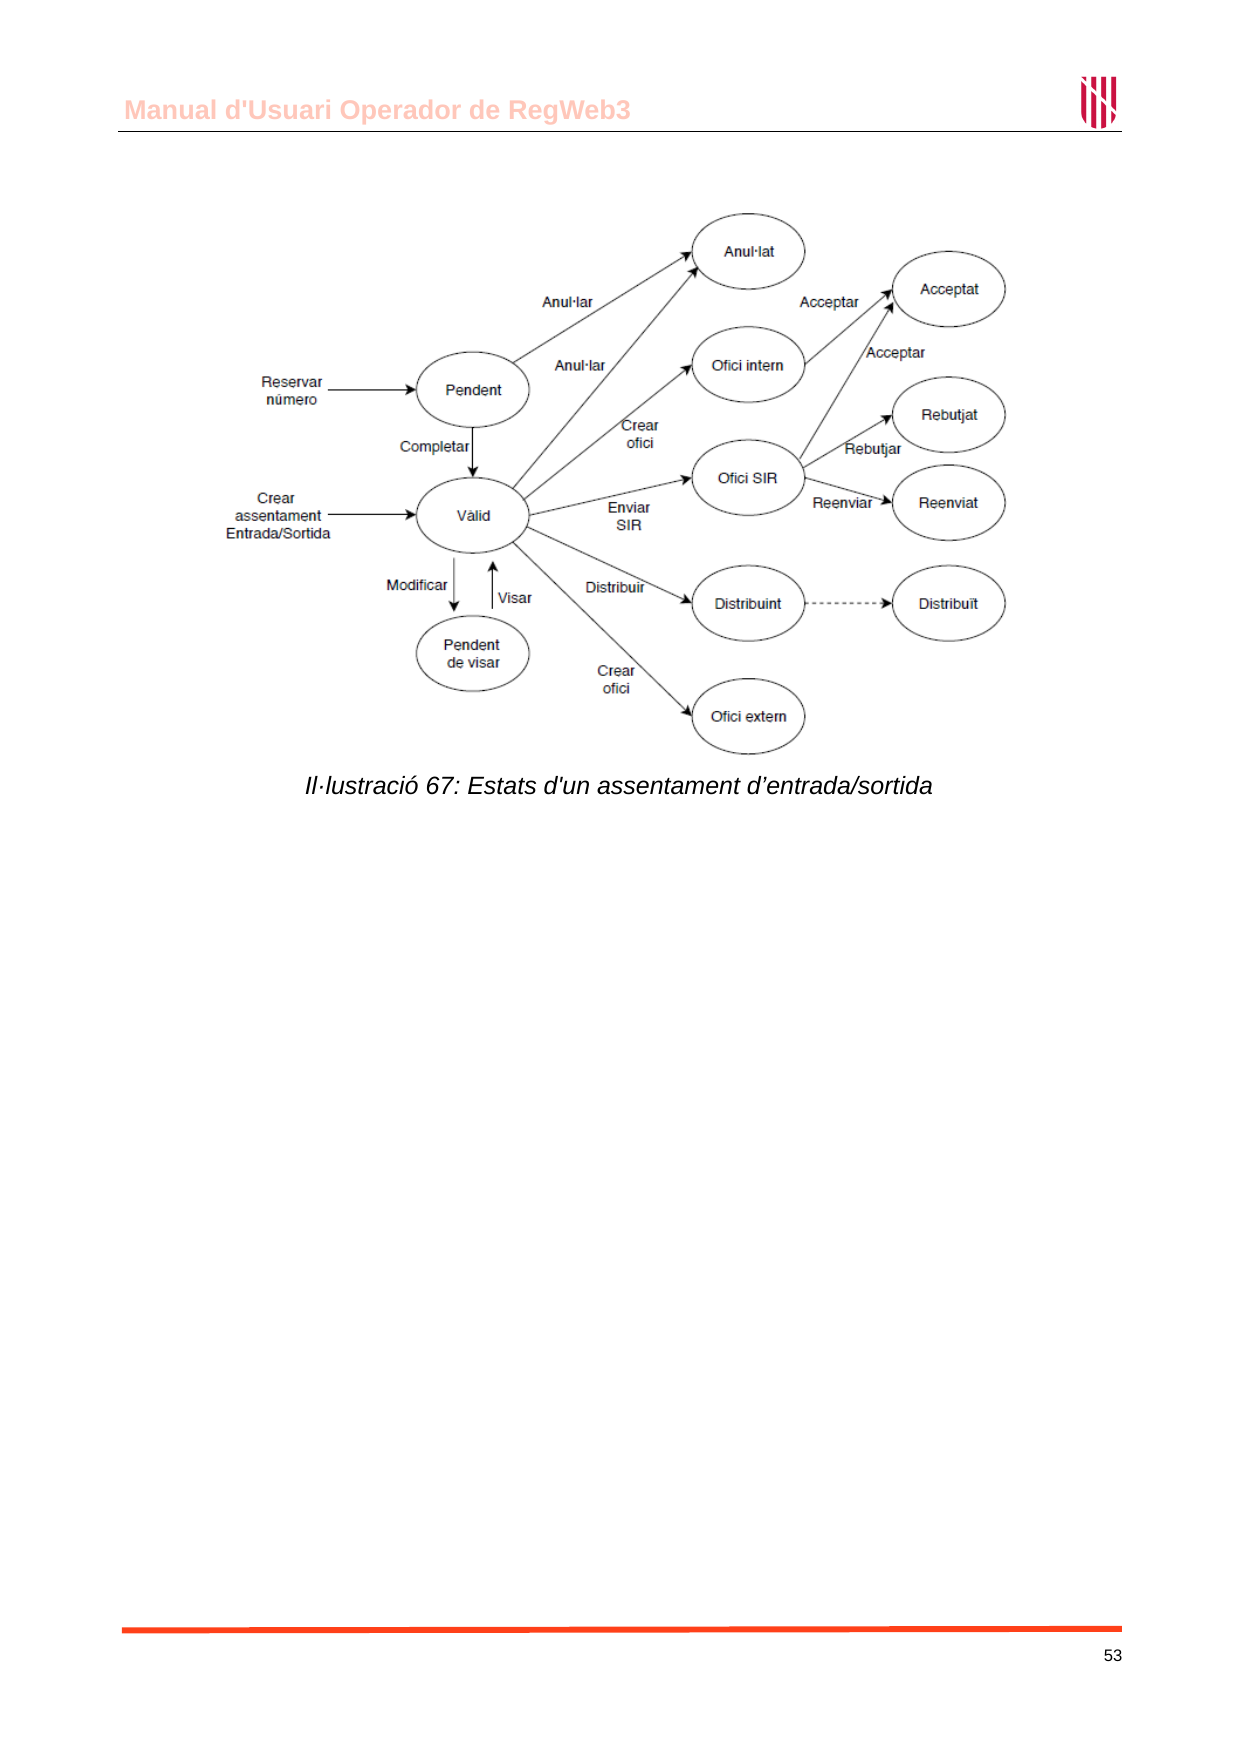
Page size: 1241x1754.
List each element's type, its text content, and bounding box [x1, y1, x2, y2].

picture [225, 192, 1015, 771]
picture [1078, 74, 1119, 130]
text Il·lustració 67: Estats d'un assentament d’entrada/sortida [118, 771, 1122, 799]
